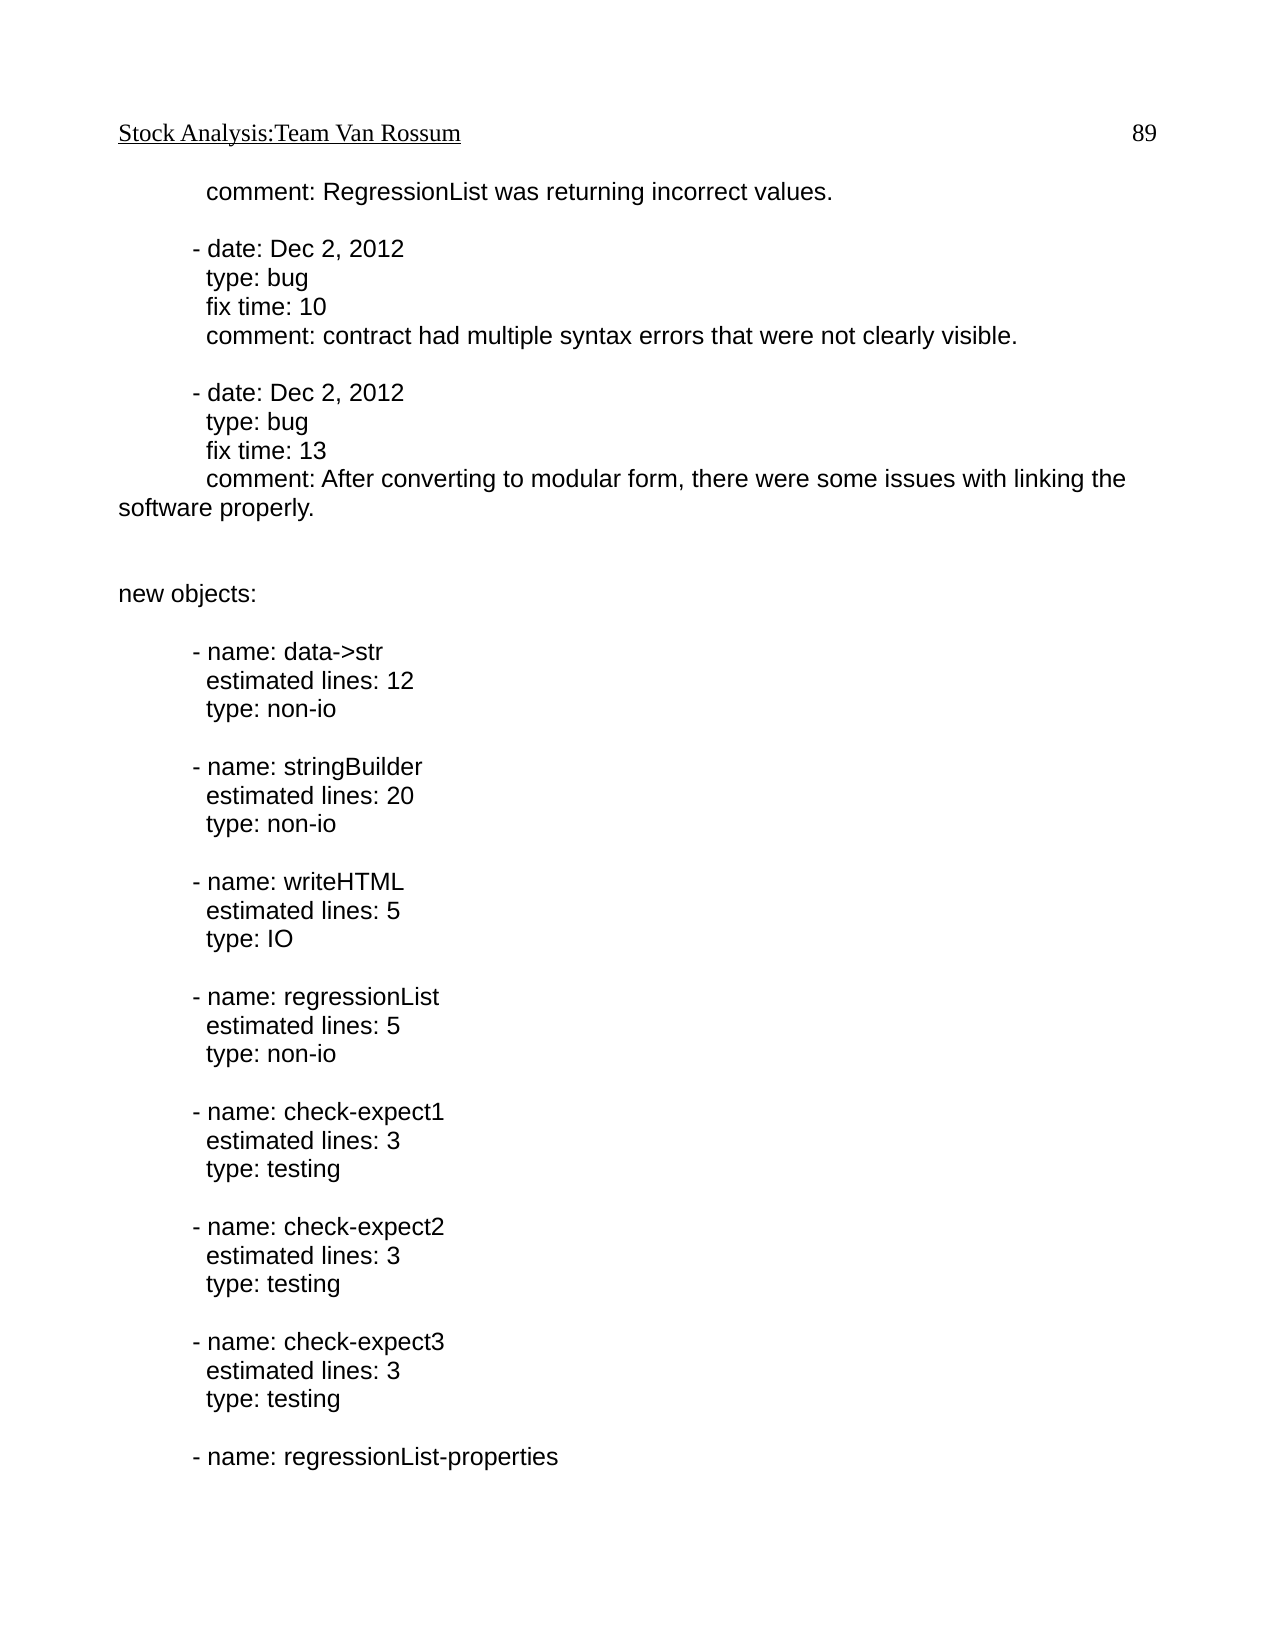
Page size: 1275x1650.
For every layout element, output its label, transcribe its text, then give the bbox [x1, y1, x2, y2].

text type: non-io [118, 1039, 1157, 1068]
text - name: regressionList-properties [118, 1442, 1157, 1471]
text - name: check-expect3 [118, 1327, 1157, 1356]
text comment: After converting to modular form, there were some issues with linking the software properly. [118, 464, 1157, 522]
text - name: check-expect2 [118, 1212, 1157, 1241]
text type: testing [118, 1384, 1157, 1413]
text estimated lines: 3 [118, 1126, 1157, 1154]
text type: non-io [118, 809, 1157, 838]
text comment: contract had multiple syntax errors that were not clearly visible. [118, 321, 1157, 349]
text type: IO [118, 924, 1157, 953]
text comment: RegressionList was returning incorrect values. [118, 177, 1157, 206]
text estimated lines: 20 [118, 781, 1157, 809]
text - name: stringBuilder [118, 752, 1157, 781]
text type: bug [118, 407, 1157, 436]
text estimated lines: 3 [118, 1356, 1157, 1384]
text estimated lines: 12 [118, 666, 1157, 694]
text - date: Dec 2, 2012 [118, 378, 1157, 407]
text new objects: [118, 579, 1157, 608]
text - date: Dec 2, 2012 [118, 234, 1157, 263]
text type: testing [118, 1269, 1157, 1298]
text estimated lines: 5 [118, 896, 1157, 924]
text - name: check-expect1 [118, 1097, 1157, 1126]
text type: non-io [118, 694, 1157, 723]
text - name: regressionList [118, 982, 1157, 1011]
text fix time: 10 [118, 292, 1157, 321]
text - name: writeHTML [118, 867, 1157, 896]
text estimated lines: 5 [118, 1011, 1157, 1039]
text type: bug [118, 263, 1157, 292]
text - name: data->str [118, 637, 1157, 666]
text type: testing [118, 1154, 1157, 1183]
text estimated lines: 3 [118, 1241, 1157, 1269]
text fix time: 13 [118, 436, 1157, 464]
